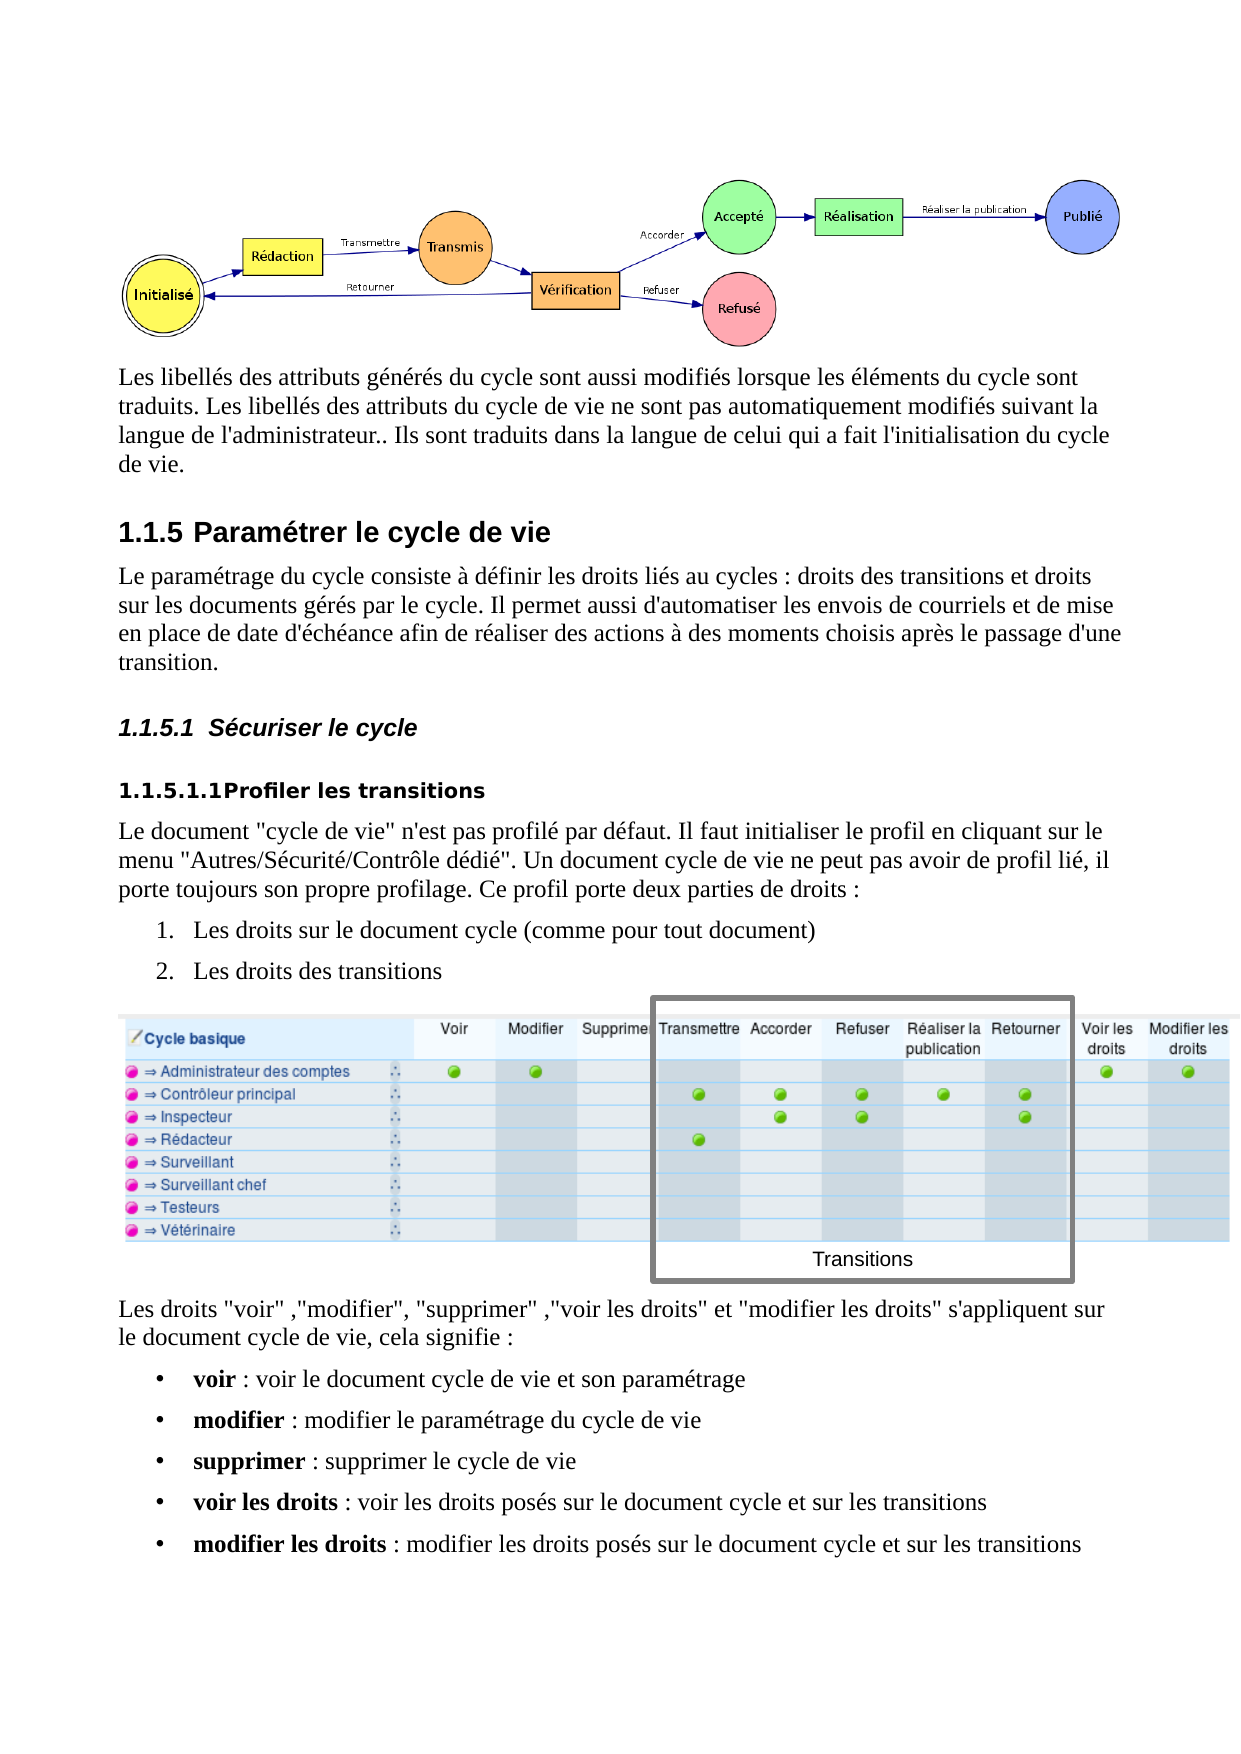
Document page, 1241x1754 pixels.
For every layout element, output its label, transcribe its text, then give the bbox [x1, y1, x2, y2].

list Les droits des transitions [156, 956, 1122, 985]
text Les droits "voir" ,"modifier", "supprimer" ,"voir les droits" et "modifier les droits" s'appliquent sur le document cycle de vie, cela signifie : [118, 1294, 1122, 1351]
text Le document "cycle de vie" n'est pas profilé par défaut. Il faut initialiser le profil en cliquant sur le menu "Autres/Sécurité/Contrôle dédié". Un document cycle de vie ne peut pas avoir de profil lié, il porte toujours son propre profilage. Ce profil porte deux parties de droits : [118, 816, 1122, 903]
list voir : voir le document cycle de vie et son paramétrage [156, 1364, 1122, 1392]
text Les libellés des attributs générés du cycle sont aussi modifiés lorsque les éléments du cycle sont traduits. Les libellés des attributs du cycle de vie ne sont pas automatiquement modifiés suivant la langue de l'administrateur.. Ils sont traduits dans la langue de celui qui a fait l'initialisation du cycle de vie. [118, 362, 1122, 477]
list modifier : modifier le paramétrage du cycle de vie [156, 1405, 1122, 1434]
list modifier les droits : modifier les droits posés sur le document cycle et sur les transitions [156, 1529, 1122, 1557]
picture [118, 1014, 650, 1247]
picture [1075, 1014, 1241, 1247]
list voir les droits : voir les droits posés sur le document cycle et sur les transitions [156, 1487, 1122, 1516]
picture [118, 176, 1123, 350]
text Le paramétrage du cycle consiste à définir les droits liés au cycles : droits des transitions et droits sur les documents gérés par le cycle. Il permet aussi d'automatiser les envois de courriels et de mise en place de date d'échéance afin de réaliser des actions à des moments choisis après le passage d'une transition. [118, 561, 1122, 676]
picture [656, 1014, 1070, 1247]
subtitle Profiler les transitions [118, 779, 1122, 804]
list supprimer : supprimer le cycle de vie [156, 1446, 1122, 1475]
list Les droits sur le document cycle (comme pour tout document) [156, 915, 1122, 944]
subtitle Paramétrer le cycle de vie [118, 515, 1122, 548]
subtitle Sécuriser le cycle [118, 713, 1122, 742]
